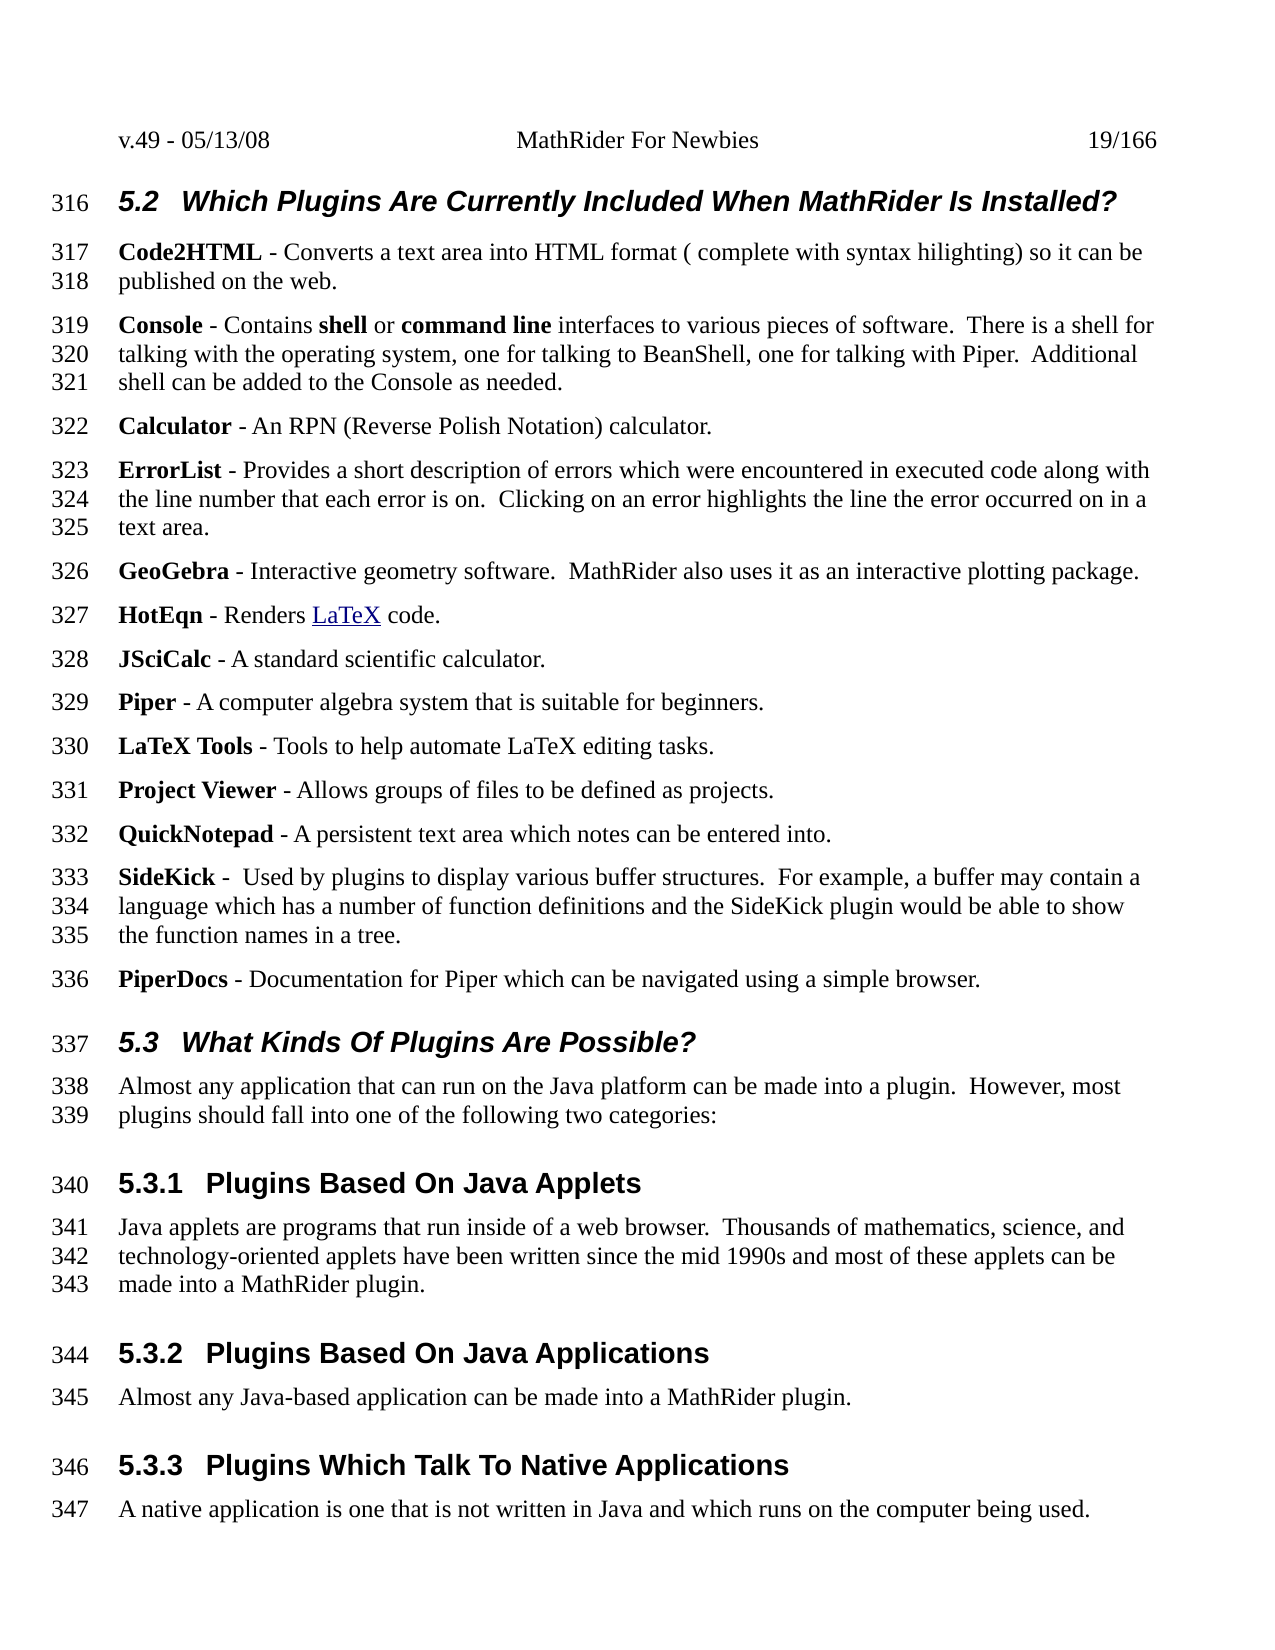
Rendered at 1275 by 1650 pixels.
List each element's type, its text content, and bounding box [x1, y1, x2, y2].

text Calculator - An RPN (Reverse Polish Notation) calculator. [118, 411, 1157, 440]
text A native application is one that is not written in Java and which runs on the computer being used. [118, 1494, 1157, 1523]
text Code2HTML - Converts a text area into HTML format ( complete with syntax hilighting) so it can be published on the web. [118, 237, 1157, 295]
subtitle Plugins Based On Java Applications [118, 1336, 1157, 1369]
text LaTeX Tools - Tools to help automate LaTeX editing tasks. [118, 731, 1157, 760]
text SideKick - Used by plugins to display various buffer structures. For example, a buffer may contain a language which has a number of function definitions and the SideKick plugin would be able to show the function names in a tree. [118, 862, 1157, 949]
subtitle Which Plugins Are Currently Included When MathRider Is Installed? [118, 184, 1157, 217]
text Almost any application that can run on the Java platform can be made into a plugin. However, most plugins should fall into one of the following two categories: [118, 1071, 1157, 1128]
subtitle What Kinds Of Plugins Are Possible? [118, 1025, 1157, 1058]
text Project Viewer - Allows groups of files to be defined as projects. [118, 775, 1157, 804]
text ErrorList - Provides a short description of errors which were encountered in executed code along with the line number that each error is on. Clicking on an error highlights the line the error occurred on in a text area. [118, 455, 1157, 541]
text GeoGebra - Interactive geometry software. MathRider also uses it as an interactive plotting package. [118, 556, 1157, 585]
text JSciCalc - A standard scientific calculator. [118, 644, 1157, 672]
text Piper - A computer algebra system that is suitable for beginners. [118, 687, 1157, 716]
text HotEqn - Renders LaTeX code. [118, 600, 1157, 629]
text Almost any Java-based application can be made into a MathRider plugin. [118, 1382, 1157, 1411]
text PiperDocs - Documentation for Piper which can be navigated using a simple browser. [118, 964, 1157, 992]
text Java applets are programs that run inside of a web browser. Thousands of mathematics, science, and technology-oriented applets have been written since the mid 1990s and most of these applets can be made into a MathRider plugin. [118, 1212, 1157, 1298]
subtitle Plugins Which Talk To Native Applications [118, 1448, 1157, 1482]
subtitle Plugins Based On Java Applets [118, 1166, 1157, 1199]
text QuickNotepad - A persistent text area which notes can be entered into. [118, 819, 1157, 847]
text Console - Contains shell or command line interfaces to various pieces of software. There is a shell for talking with the operating system, one for talking to BeanShell, one for talking with Piper. Additional shell can be added to the Console as needed. [118, 310, 1157, 396]
